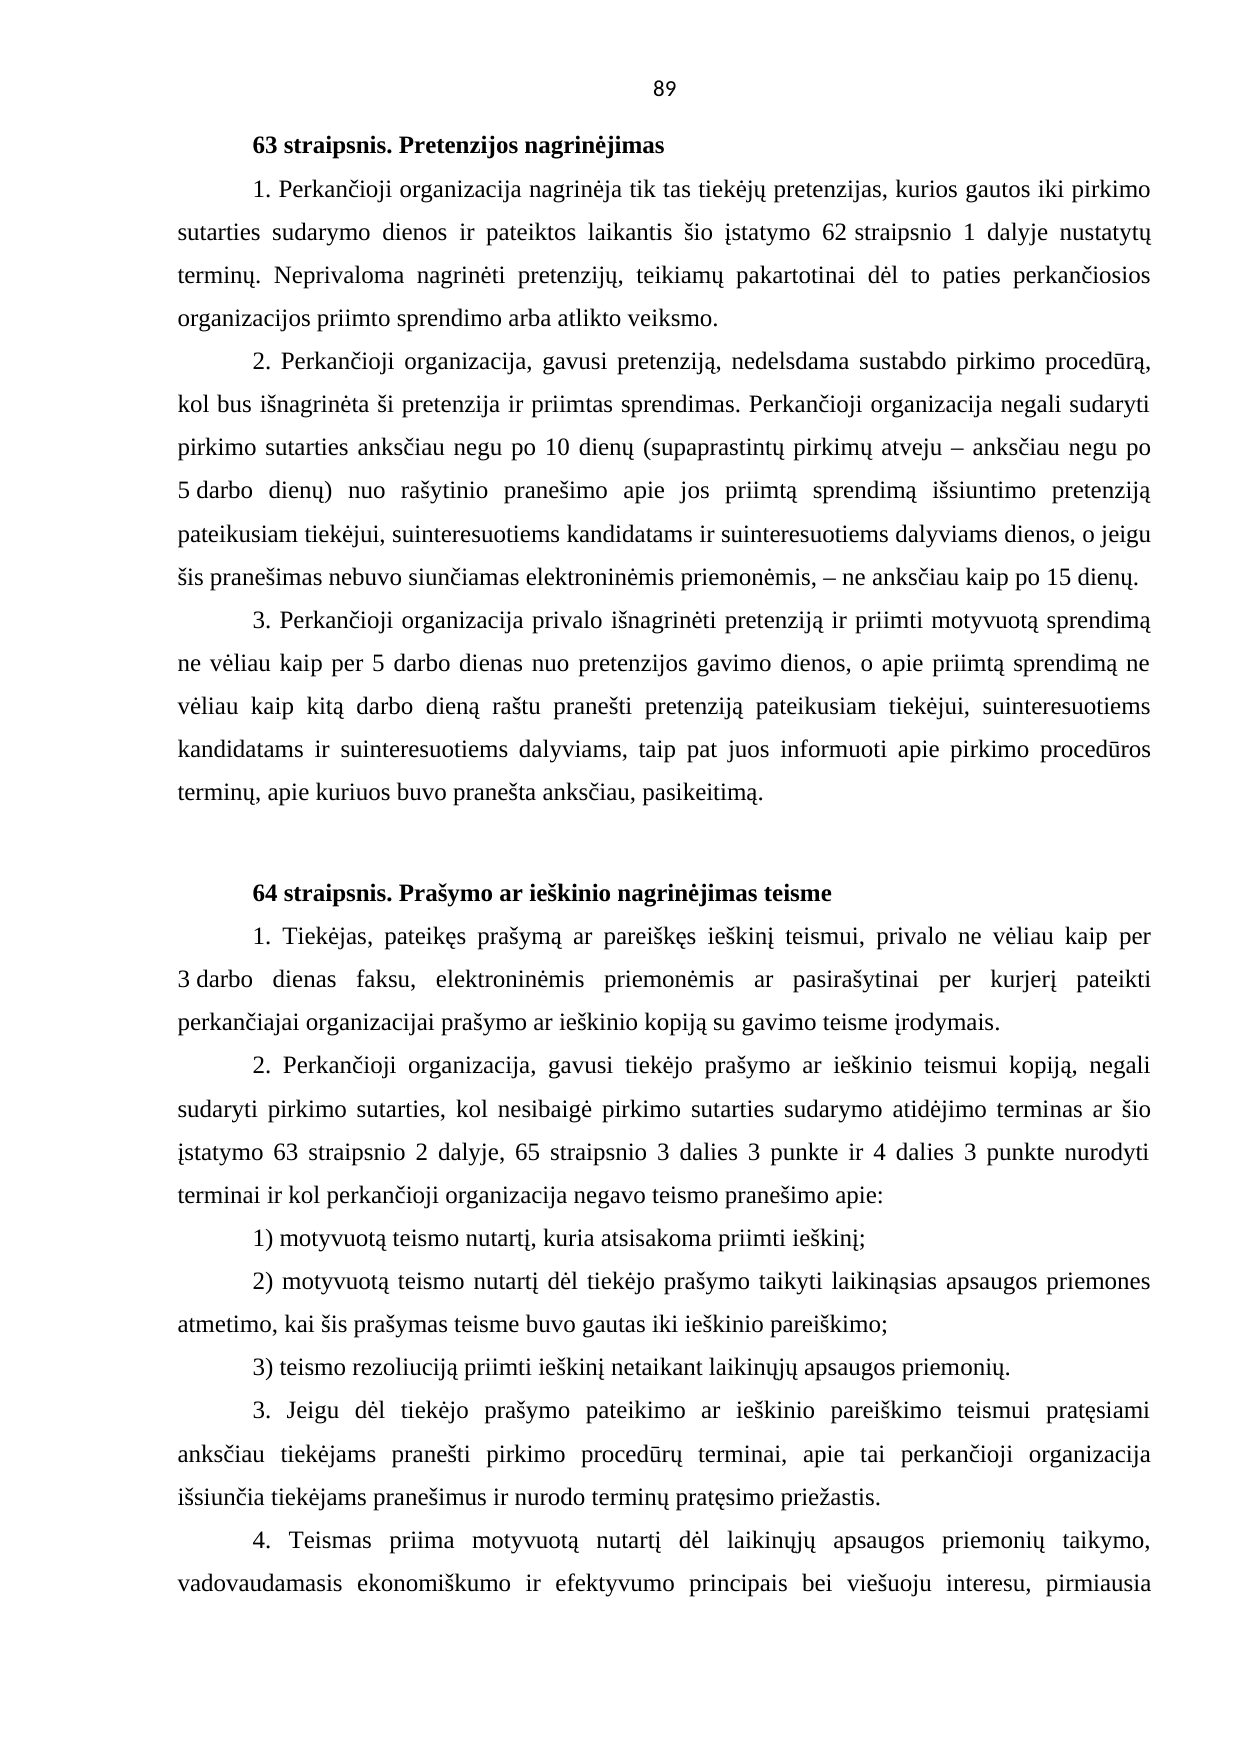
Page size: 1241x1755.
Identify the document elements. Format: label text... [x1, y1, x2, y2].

text 1. Perkančioji organizacija nagrinėja tik tas tiekėjų pretenzijas, kurios gautos iki pirkimo sutarties sudarymo dienos ir pateiktos laikantis šio įstatymo 62 straipsnio 1 dalyje nustatytų terminų. Neprivaloma nagrinėti pretenzijų, teikiamų pakartotinai dėl to paties perkančiosios organizacijos priimto sprendimo arba atlikto veiksmo. [177, 174, 1152, 332]
text 1) motyvuotą teismo nutartį, kuria atsisakoma priimti ieškinį; [177, 1223, 1152, 1252]
text 3. Jeigu dėl tiekėjo prašymo pateikimo ar ieškinio pareiškimo teismui pratęsiami anksčiau tiekėjams pranešti pirkimo procedūrų terminai, apie tai perkančioji organizacija išsiunčia tiekėjams pranešimus ir nurodo terminų pratęsimo priežastis. [177, 1396, 1152, 1511]
text 3) teismo rezoliuciją priimti ieškinį netaikant laikinųjų apsaugos priemonių. [177, 1352, 1152, 1381]
text 3. Perkančioji organizacija privalo išnagrinėti pretenziją ir priimti motyvuotą sprendimą ne vėliau kaip per 5 darbo dienas nuo pretenzijos gavimo dienos, o apie priimtą sprendimą ne vėliau kaip kitą darbo dieną raštu pranešti pretenziją pateikusiam tiekėjui, suinteresuotiems kandidatams ir suinteresuotiems dalyviams, taip pat juos informuoti apie pirkimo procedūros terminų, apie kuriuos buvo pranešta anksčiau, pasikeitimą. [177, 605, 1152, 806]
text 4. Teismas priima motyvuotą nutartį dėl laikinųjų apsaugos priemonių taikymo, vadovaudamasis ekonomiškumo ir efektyvumo principais bei viešuoju interesu, pirmiausia [177, 1525, 1152, 1597]
text 2) motyvuotą teismo nutartį dėl tiekėjo prašymo taikyti laikinąsias apsaugos priemones atmetimo, kai šis prašymas teisme buvo gautas iki ieškinio pareiškimo; [177, 1266, 1152, 1338]
text 63 straipsnis. Pretenzijos nagrinėjimas [177, 131, 1152, 159]
text 64 straipsnis. Prašymo ar ieškinio nagrinėjimas teisme [177, 878, 1152, 907]
text 1. Tiekėjas, pateikęs prašymą ar pareiškęs ieškinį teismui, privalo ne vėliau kaip per 3 darbo dienas faksu, elektroninėmis priemonėmis ar pasirašytinai per kurjerį pateikti perkančiajai organizacijai prašymo ar ieškinio kopiją su gavimo teisme įrodymais. [177, 921, 1152, 1036]
text 2. Perkančioji organizacija, gavusi pretenziją, nedelsdama sustabdo pirkimo procedūrą, kol bus išnagrinėta ši pretenzija ir priimtas sprendimas. Perkančioji organizacija negali sudaryti pirkimo sutarties anksčiau negu po 10 dienų (supaprastintų pirkimų atveju – anksčiau negu po 5 darbo dienų) nuo rašytinio pranešimo apie jos priimtą sprendimą išsiuntimo pretenziją pateikusiam tiekėjui, suinteresuotiems kandidatams ir suinteresuotiems dalyviams dienos, o jeigu šis pranešimas nebuvo siunčiamas elektroninėmis priemonėmis, – ne anksčiau kaip po 15 dienų. [177, 346, 1152, 591]
text 2. Perkančioji organizacija, gavusi tiekėjo prašymo ar ieškinio teismui kopiją, negali sudaryti pirkimo sutarties, kol nesibaigė pirkimo sutarties sudarymo atidėjimo terminas ar šio įstatymo 63 straipsnio 2 dalyje, 65 straipsnio 3 dalies 3 punkte ir 4 dalies 3 punkte nurodyti terminai ir kol perkančioji organizacija negavo teismo pranešimo apie: [177, 1051, 1152, 1209]
